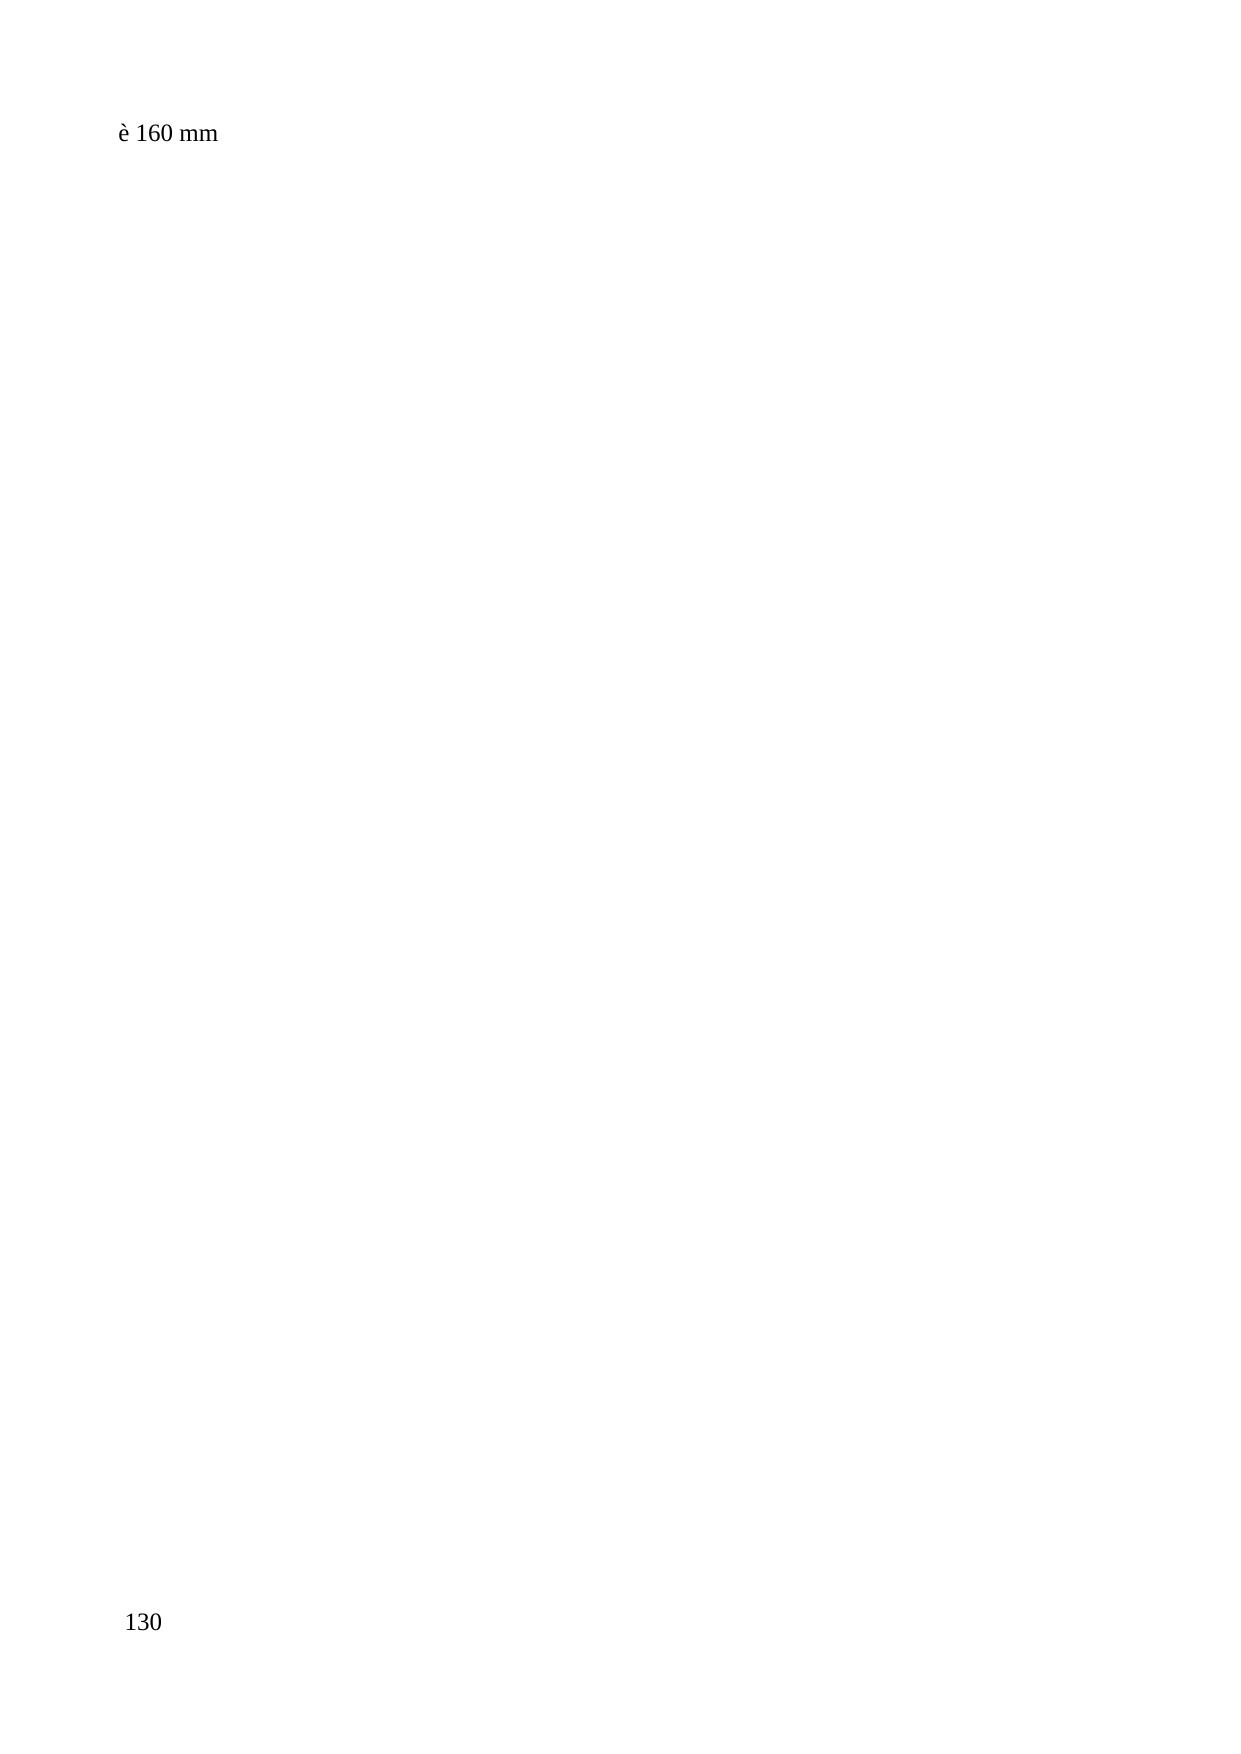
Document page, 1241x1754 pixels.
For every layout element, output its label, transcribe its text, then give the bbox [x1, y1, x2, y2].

text è 160 mm [118, 118, 1122, 147]
